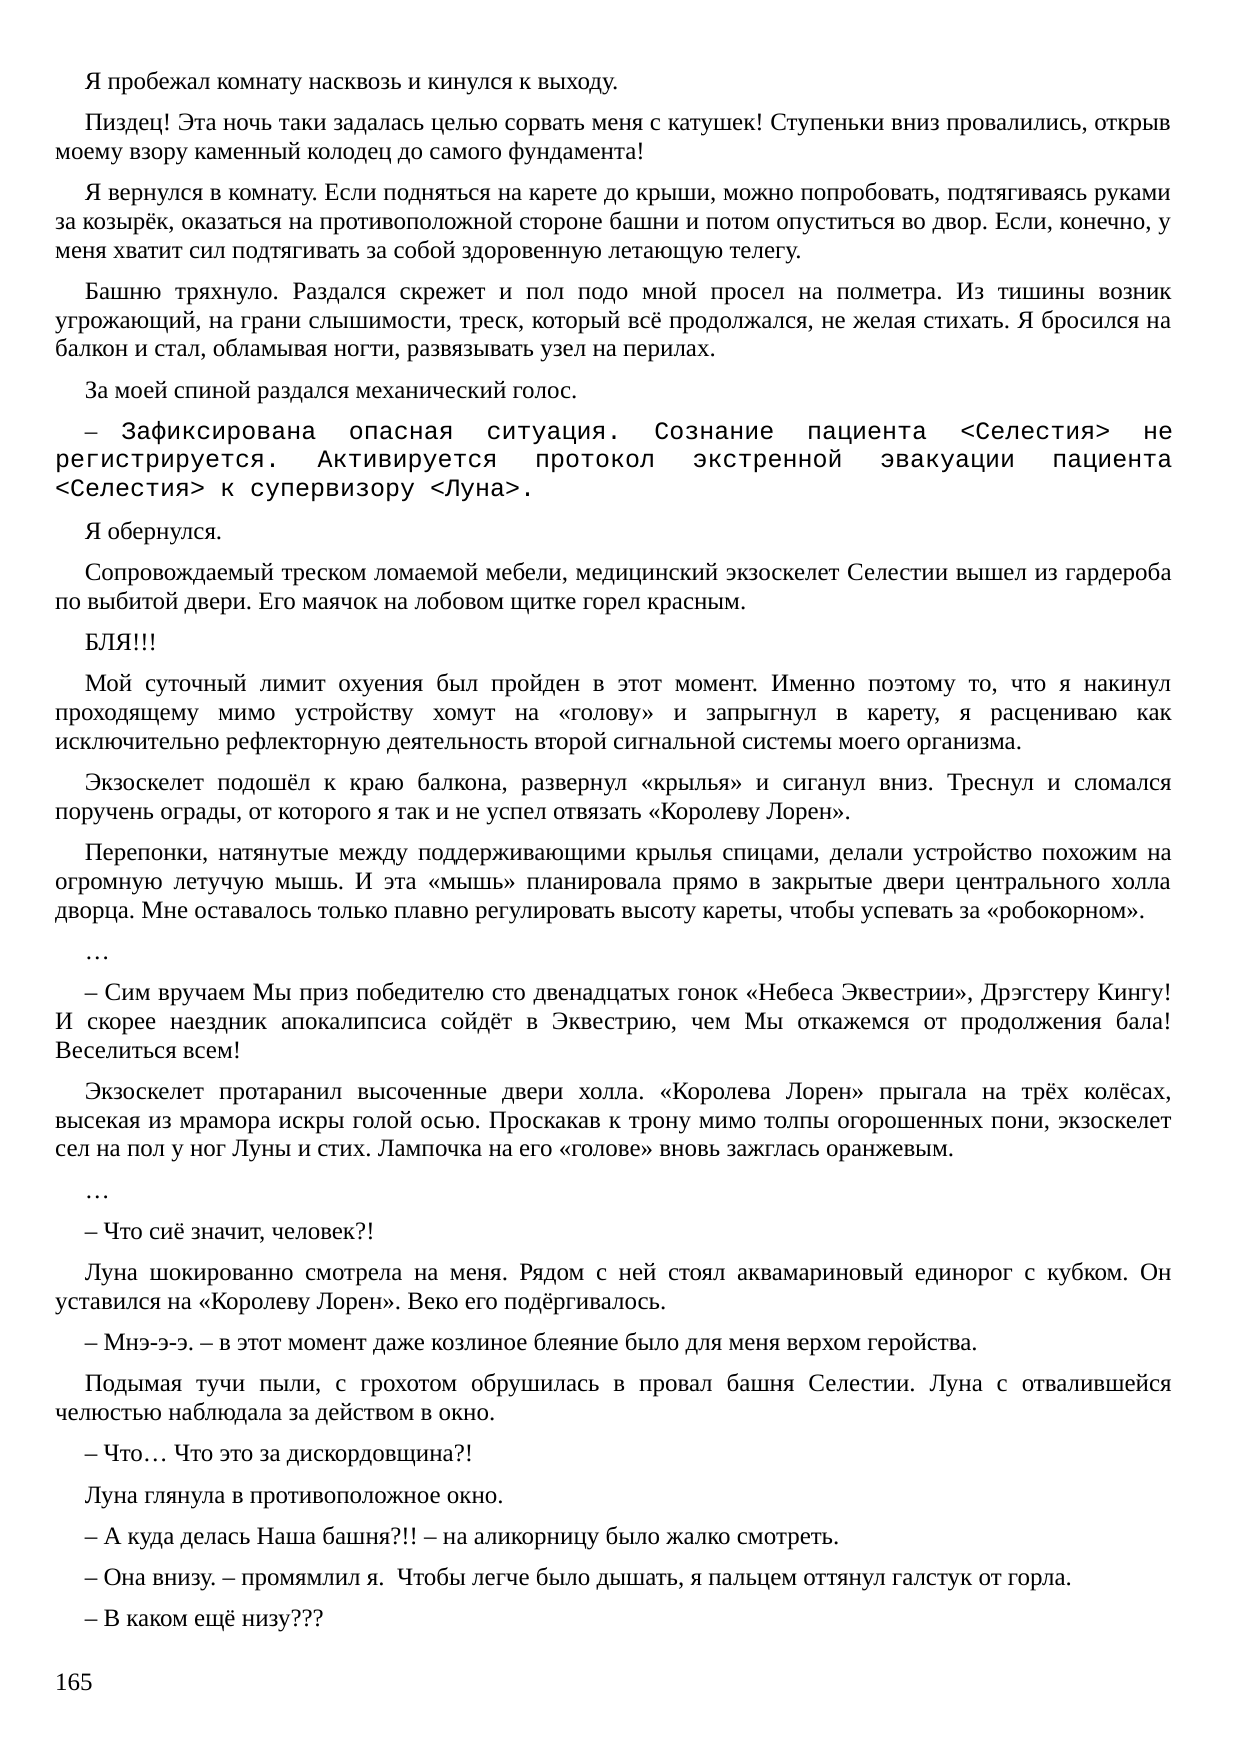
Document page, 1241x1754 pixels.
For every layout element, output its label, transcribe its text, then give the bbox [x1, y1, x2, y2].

text Перепонки, натянутые между поддерживающими крылья спицами, делали устройство похожим на огромную летучую мышь. И эта «мышь» планировала прямо в закрытые двери центрального холла дворца. Мне оставалось только плавно регулировать высоту кареты, чтобы успевать за «робокорном». [55, 837, 1173, 923]
text Сопровождаемый треском ломаемой мебели, медицинский экзоскелет Селестии вышел из гардероба по выбитой двери. Его маячок на лобовом щитке горел красным. [55, 557, 1173, 615]
text Луна шокированно смотрела на меня. Рядом с ней стоял аквамариновый единорог с кубком. Он уставился на «Королеву Лорен». Веко его подёргивалось. [55, 1257, 1173, 1315]
text Экзоскелет подошёл к краю балкона, развернул «крылья» и сиганул вниз. Треснул и сломался поручень ограды, от которого я так и не успел отвязать «Королеву Лорен». [55, 767, 1173, 825]
text Экзоскелет протаранил высоченные двери холла. «Королева Лорен» прыгала на трёх колёсах, высекая из мрамора искры голой осью. Проскакав к трону мимо толпы огорошенных пони, экзоскелет сел на пол у ног Луны и стих. Лампочка на его «голове» вновь зажглась оранжевым. [55, 1076, 1173, 1162]
text Я обернулся. [55, 516, 1173, 545]
text – Сим вручаем Мы приз победителю сто двенадцатых гонок «Небеса Эквестрии», Дрэгстеру Кингу! И скорее наездник апокалипсиса сойдёт в Эквестрию, чем Мы откажемся от продолжения бала! Веселиться всем! [55, 977, 1173, 1063]
text За моей спиной раздался механический голос. [55, 375, 1173, 403]
text … [55, 1175, 1173, 1203]
text – Что… Что это за дискордовщина?! [55, 1438, 1173, 1467]
text – Зафиксирована опасная ситуация. Сознание пациента <Селестия> не регистрируется. Активируется протокол экстренной эвакуации пациента <Селестия> к супервизору <Луна>. [55, 416, 1173, 503]
text – Мнэ-э-э. – в этот момент даже козлиное блеяние было для меня верхом геройства. [55, 1327, 1173, 1356]
text Луна глянула в противоположное окно. [55, 1480, 1173, 1508]
text – Что сиё значит, человек?! [55, 1216, 1173, 1245]
text Мой суточный лимит охуения был пройден в этот момент. Именно поэтому то, что я накинул проходящему мимо устройству хомут на «голову» и запрыгнул в карету, я расцениваю как исключительно рефлекторную деятельность второй сигнальной системы моего организма. [55, 668, 1173, 755]
text … [55, 936, 1173, 965]
text – А куда делась Наша башня?!! – на аликорницу было жалко смотреть. [55, 1521, 1173, 1550]
text БЛЯ!!! [55, 627, 1173, 656]
text Подымая тучи пыли, с грохотом обрушилась в провал башня Селестии. Луна с отвалившейся челюстью наблюдала за действом в окно. [55, 1368, 1173, 1426]
text Пиздец! Эта ночь таки задалась целью сорвать меня с катушек! Ступеньки вниз провалились, открыв моему взору каменный колодец до самого фундамента! [55, 107, 1173, 165]
text Башню тряхнуло. Раздался скрежет и пол подо мной просел на полметра. Из тишины возник угрожающий, на грани слышимости, треск, который всё продолжался, не желая стихать. Я бросился на балкон и стал, обламывая ногти, развязывать узел на перилах. [55, 276, 1173, 362]
text Я пробежал комнату насквозь и кинулся к выходу. [55, 66, 1173, 95]
text – В каком ещё низу??? [55, 1603, 1173, 1632]
text Я вернулся в комнату. Если подняться на карете до крыши, можно попробовать, подтягиваясь руками за козырёк, оказаться на противоположной стороне башни и потом опуститься во двор. Если, конечно, у меня хватит сил подтягивать за собой здоровенную летающую телегу. [55, 177, 1173, 263]
text – Она внизу. – промямлил я. Чтобы легче было дышать, я пальцем оттянул галстук от горла. [55, 1562, 1173, 1591]
